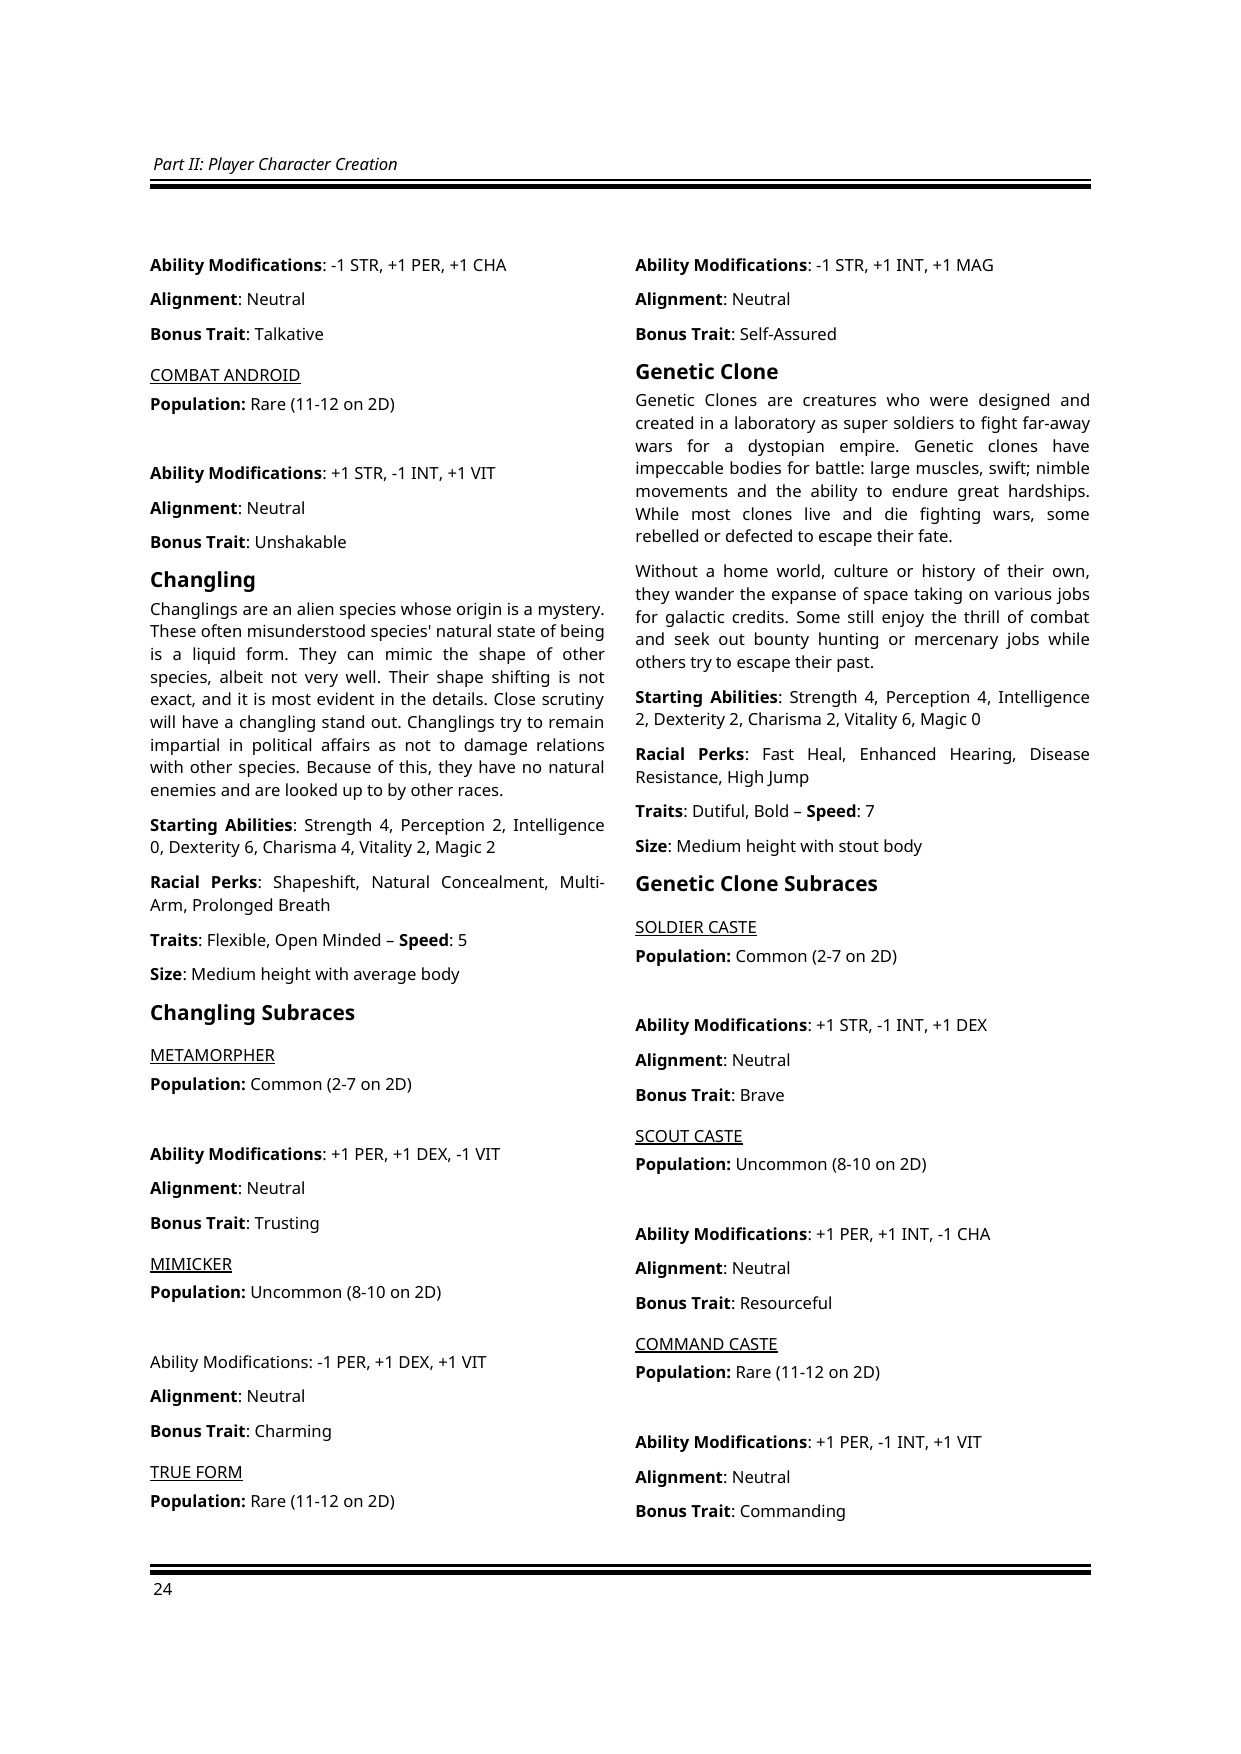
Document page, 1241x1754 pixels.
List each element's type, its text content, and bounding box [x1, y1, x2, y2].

text Alignment: Neutral [635, 1049, 1091, 1071]
text Genetic Clone [635, 357, 1091, 386]
text Combat Android [150, 363, 605, 386]
text Bonus Trait: Trusting [150, 1212, 605, 1234]
text Genetic Clones are creatures who were designed and created in a laboratory as super soldiers to fight far-away wars for a dystopian empire. Genetic clones have impeccable bodies for battle: large muscles, swift; nimble movements and the ability to endure great hardships. While most clones live and die fighting wars, some rebelled or defected to escape their fate. [635, 389, 1091, 548]
text Population: Common (2-7 on 2D) [150, 1073, 605, 1096]
text Population: Uncommon (8-10 on 2D) [635, 1153, 1091, 1176]
text Alignment: Neutral [635, 288, 1091, 311]
text Racial Perks: Shapeshift, Natural Concealment, Multi-Arm, Prolonged Breath [150, 871, 605, 916]
text Starting Abilities: Strength 4, Perception 2, Intelligence 0, Dexterity 6, Charisma 4, Vitality 2, Magic 2 [150, 813, 605, 859]
text Bonus Trait: Unshakable [150, 531, 605, 554]
text Starting Abilities: Strength 4, Perception 4, Intelligence 2, Dexterity 2, Charisma 2, Vitality 6, Magic 0 [635, 685, 1091, 731]
text Population: Rare (11-12 on 2D) [150, 1489, 605, 1512]
text Population: Uncommon (8-10 on 2D) [150, 1281, 605, 1304]
text Alignment: Neutral [150, 496, 605, 519]
text Ability Modifications: +1 PER, +1 INT, -1 CHA [635, 1222, 1091, 1245]
text Ability Modifications: +1 PER, +1 DEX, -1 VIT [150, 1142, 605, 1165]
text Soldier Caste [635, 916, 1091, 939]
text Bonus Trait: Self-Assured [635, 323, 1091, 345]
text Ability Modifications: -1 STR, +1 INT, +1 MAG [635, 253, 1091, 276]
text Changlings are an alien species whose origin is a mystery. These often misunderstood species' natural state of being is a liquid form. They can mimic the shape of other species, albeit not very well. Their shape shifting is not exact, and it is most evident in the details. Close scrutiny will have a changling stand out. Changlings try to remain impartial in political affairs as not to damage relations with other species. Because of this, they have no natural enemies and are looked up to by other races. [150, 597, 605, 801]
text Bonus Trait: Talkative [150, 323, 605, 345]
text Ability Modifications: -1 STR, +1 PER, +1 CHA [150, 253, 605, 276]
text Ability Modifications: +1 STR, -1 INT, +1 DEX [635, 1014, 1091, 1037]
text Ability Modifications: -1 PER, +1 DEX, +1 VIT [150, 1350, 605, 1373]
text True Form [150, 1461, 605, 1483]
text Genetic Clone Subraces [635, 869, 1091, 898]
text Alignment: Neutral [635, 1257, 1091, 1280]
text Bonus Trait: Charming [150, 1420, 605, 1442]
text Traits: Dutiful, Bold – Speed: 7 [635, 800, 1091, 823]
text Bonus Trait: Resourceful [635, 1292, 1091, 1314]
text Command Caste [635, 1332, 1091, 1355]
text Mimicker [150, 1252, 605, 1275]
text Population: Rare (11-12 on 2D) [635, 1361, 1091, 1384]
text Size: Medium height with stout body [635, 835, 1091, 857]
text Population: Common (2-7 on 2D) [635, 945, 1091, 967]
text Alignment: Neutral [150, 288, 605, 311]
text Without a home world, culture or history of their own, they wander the expanse of space taking on various jobs for galactic credits. Some still enjoy the thrill of combat and seek out bounty hunting or mercenary jobs while others try to escape their past. [635, 560, 1091, 673]
text Population: Rare (11-12 on 2D) [150, 392, 605, 415]
text Alignment: Neutral [150, 1385, 605, 1408]
text Alignment: Neutral [150, 1177, 605, 1199]
text Racial Perks: Fast Heal, Enhanced Hearing, Disease Resistance, High Jump [635, 743, 1091, 788]
text Ability Modifications: +1 STR, -1 INT, +1 VIT [150, 462, 605, 484]
text Traits: Flexible, Open Minded – Speed: 5 [150, 928, 605, 951]
text Bonus Trait: Brave [635, 1083, 1091, 1106]
text Alignment: Neutral [635, 1465, 1091, 1488]
text Scout Caste [635, 1124, 1091, 1147]
text Bonus Trait: Commanding [635, 1500, 1091, 1523]
text Metamorpher [150, 1044, 605, 1067]
text Size: Medium height with average body [150, 963, 605, 986]
text Changling Subraces [150, 998, 605, 1026]
text Ability Modifications: +1 PER, -1 INT, +1 VIT [635, 1431, 1091, 1453]
text Changling [150, 566, 605, 594]
